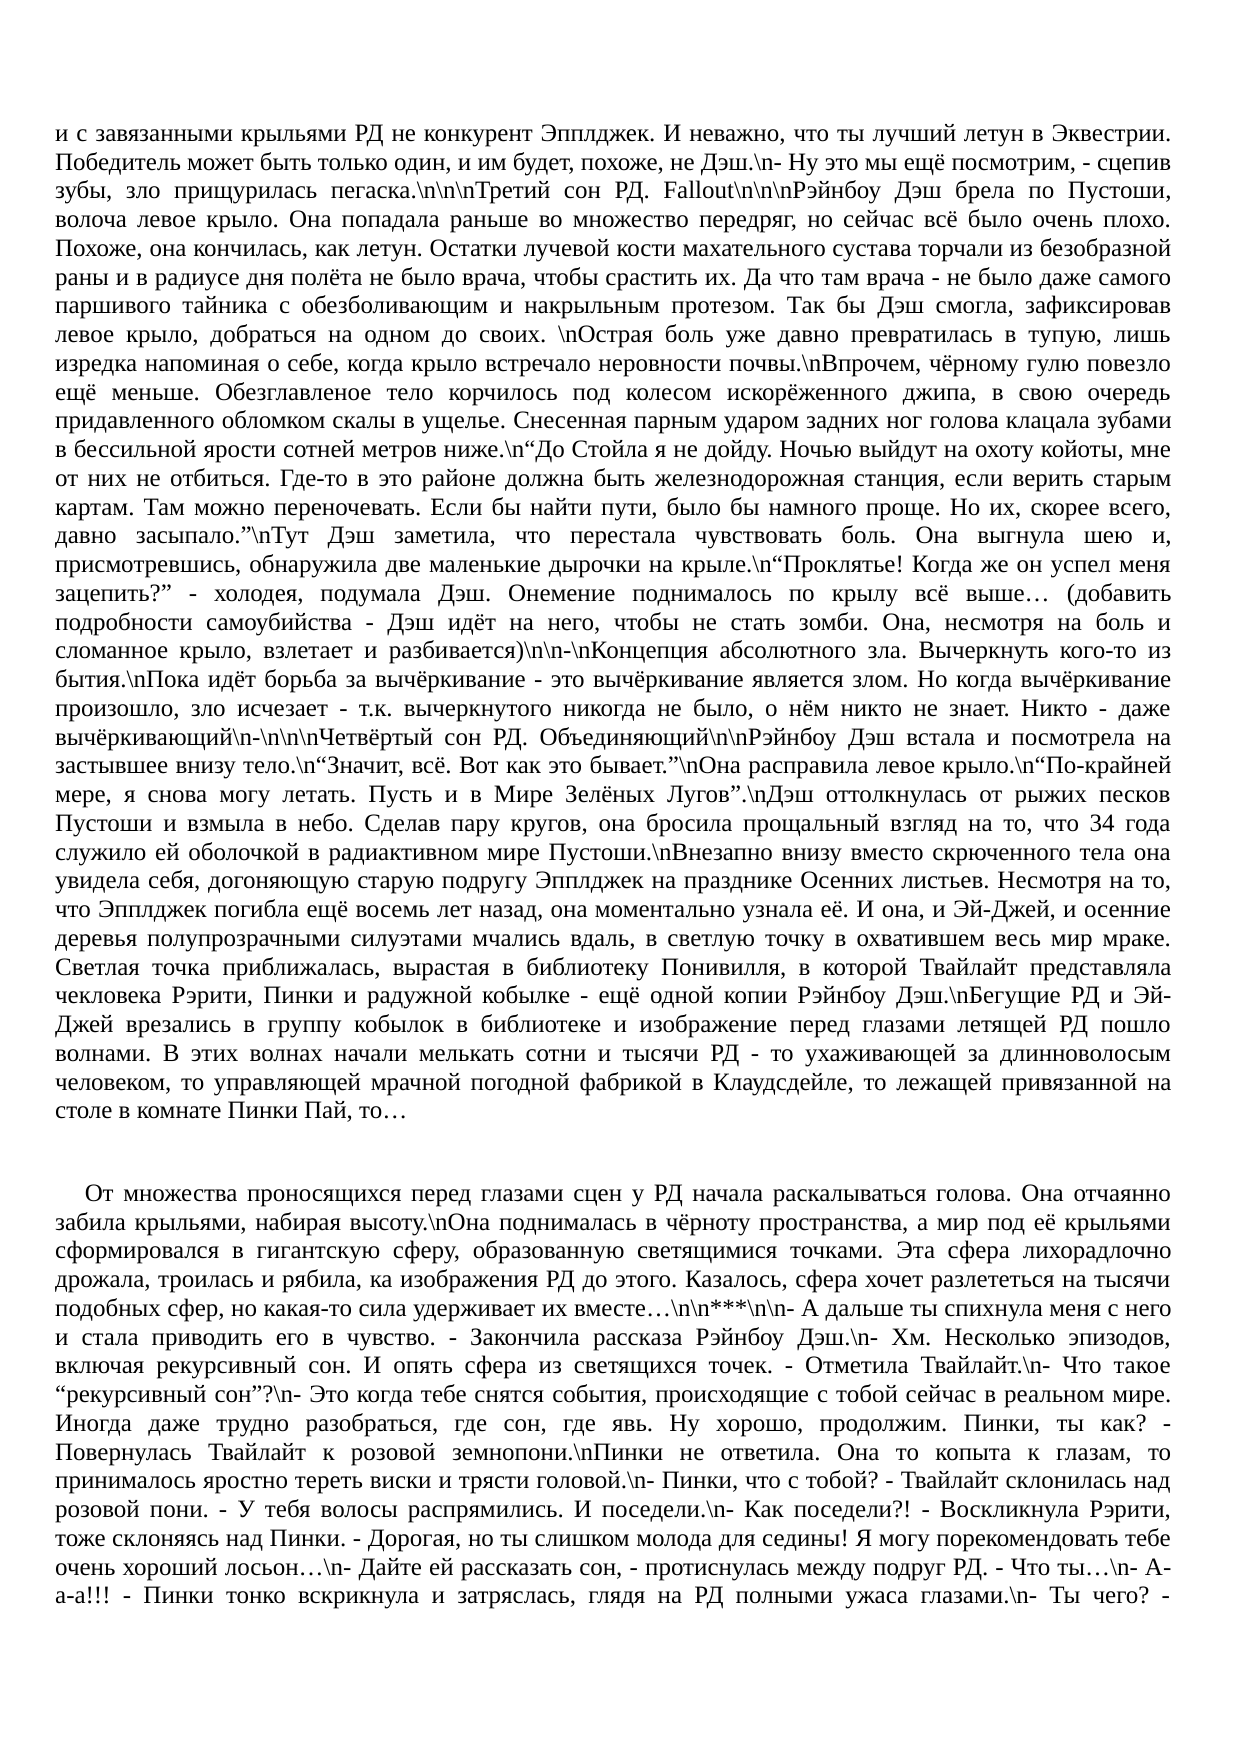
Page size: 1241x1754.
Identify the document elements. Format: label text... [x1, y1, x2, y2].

text и с завязанными крыльями РД не конкурент Эпплджек. И неважно, что ты лучший летун в Эквестрии. Победитель может быть только один, и им будет, похоже, не Дэш.\n- Ну это мы ещё посмотрим, - сцепив зубы, зло прищурилась пегаска.\n\n\nТретий сон РД. Fallout\n\n\nРэйнбоу Дэш брела по Пустоши, волоча левое крыло. Она попадала раньше во множество передряг, но сейчас всё было очень плохо. Похоже, она кончилась, как летун. Остатки лучевой кости махательного сустава торчали из безобразной раны и в радиусе дня полёта не было врача, чтобы срастить их. Да что там врача - не было даже самого паршивого тайника с обезболивающим и накрыльным протезом. Так бы Дэш смогла, зафиксировав левое крыло, добраться на одном до своих. \nОстрая боль уже давно превратилась в тупую, лишь изредка напоминая о себе, когда крыло встречало неровности почвы.\nВпрочем, чёрному гулю повезло ещё меньше. Обезглавленое тело корчилось под колесом искорёженного джипа, в свою очередь придавленного обломком скалы в ущелье. Снесенная парным ударом задних ног голова клацала зубами в бессильной ярости сотней метров ниже.\n“До Стойла я не дойду. Ночью выйдут на охоту койоты, мне от них не отбиться. Где-то в это районе должна быть железнодорожная станция, если верить старым картам. Там можно переночевать. Если бы найти пути, было бы намного проще. Но их, скорее всего, давно засыпало.”\nТут Дэш заметила, что перестала чувствовать боль. Она выгнула шею и, присмотревшись, обнаружила две маленькие дырочки на крыле.\n“Проклятье! Когда же он успел меня зацепить?” - холодея, подумала Дэш. Онемение поднималось по крылу всё выше… (добавить подробности самоубийства - Дэш идёт на него, чтобы не стать зомби. Она, несмотря на боль и сломанное крыло, взлетает и разбивается)\n\n-\nКонцепция абсолютного зла. Вычеркнуть кого-то из бытия.\nПока идёт борьба за вычёркивание - это вычёркивание является злом. Но когда вычёркивание произошло, зло исчезает - т.к. вычеркнутого никогда не было, о нём никто не знает. Никто - даже вычёркивающий\n-\n\n\nЧетвёртый сон РД. Объединяющий\n\nРэйнбоу Дэш встала и посмотрела на застывшее внизу тело.\n“Значит, всё. Вот как это бывает.”\nОна расправила левое крыло.\n“По-крайней мере, я снова могу летать. Пусть и в Мире Зелёных Лугов”.\nДэш оттолкнулась от рыжих песков Пустоши и взмыла в небо. Сделав пару кругов, она бросила прощальный взгляд на то, что 34 года служило ей оболочкой в радиактивном мире Пустоши.\nВнезапно внизу вместо скрюченного тела она увидела себя, догоняющую старую подругу Эпплджек на празднике Осенних листьев. Несмотря на то, что Эпплджек погибла ещё восемь лет назад, она моментально узнала её. И она, и Эй-Джей, и осенние деревья полупрозрачными силуэтами мчались вдаль, в светлую точку в охватившем весь мир мраке. Светлая точка приближалась, вырастая в библиотеку Понивилля, в которой Твайлайт представляла чекловека Рэрити, Пинки и радужной кобылке - ещё одной копии Рэйнбоу Дэш.\nБегущие РД и Эй-Джей врезались в группу кобылок в библиотеке и изображение перед глазами летящей РД пошло волнами. В этих волнах начали мелькать сотни и тысячи РД - то ухаживающей за длинноволосым человеком, то управляющей мрачной погодной фабрикой в Клаудсдейле, то лежащей привязанной на столе в комнате Пинки Пай, то… [55, 118, 1172, 1124]
text От множества проносящихся перед глазами сцен у РД начала раскалываться голова. Она отчаянно забила крыльями, набирая высоту.\nОна поднималась в чёрноту пространства, а мир под её крыльями сформировался в гигантскую сферу, образованную светящимися точками. Эта сфера лихорадлочно дрожала, троилась и рябила, ка изображения РД до этого. Казалось, сфера хочет разлететься на тысячи подобных сфер, но какая-то сила удерживает их вместе…\n\n***\n\n- А дальше ты спихнула меня с него и стала приводить его в чувство. - Закончила рассказа Рэйнбоу Дэш.\n- Хм. Несколько эпизодов, включая рекурсивный сон. И опять сфера из светящихся точек. - Отметила Твайлайт.\n- Что такое “рекурсивный сон”?\n- Это когда тебе снятся события, происходящие с тобой сейчас в реальном мире. Иногда даже трудно разобраться, где сон, где явь. Ну хорошо, продолжим. Пинки, ты как? - Повернулась Твайлайт к розовой земнопони.\nПинки не ответила. Она то копыта к глазам, то принималось яростно тереть виски и трясти головой.\n- Пинки, что с тобой? - Твайлайт склонилась над розовой пони. - У тебя волосы распрямились. И поседели.\n- Как поседели?! - Воскликнула Рэрити, тоже склоняясь над Пинки. - Дорогая, но ты слишком молода для седины! Я могу порекомендовать тебе очень хороший лосьон…\n- Дайте ей рассказать сон, - протиснулась между подруг РД. - Что ты…\n- А-а-а!!! - Пинки тонко вскрикнула и затряслась, глядя на РД полными ужаса глазами.\n- Ты чего? [55, 1178, 1172, 1609]
